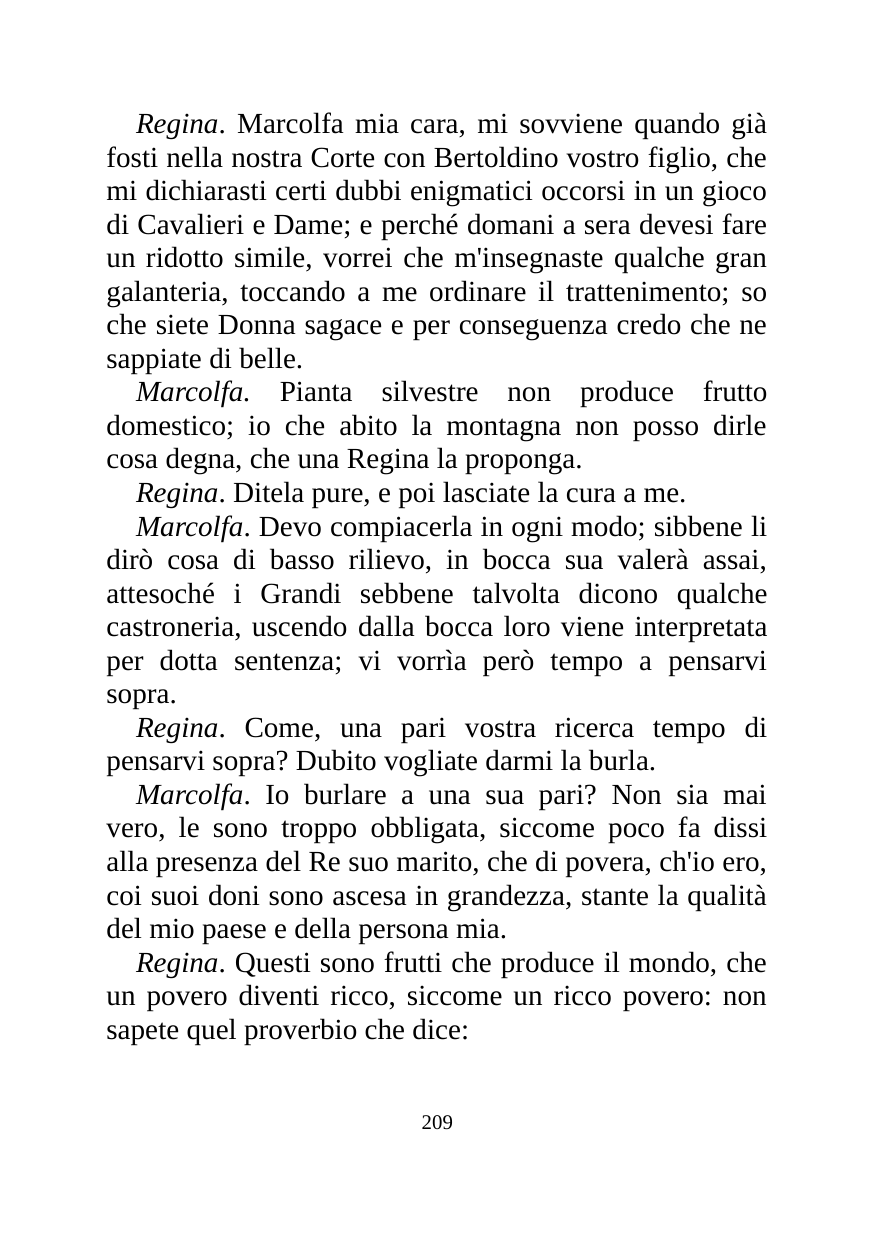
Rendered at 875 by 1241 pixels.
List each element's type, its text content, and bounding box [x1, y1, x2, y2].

text Regina. Marcolfa mia cara, mi sovviene quando già fosti nella nostra Corte con Bertoldino vostro figlio, che mi dichiarasti certi dubbi enigmatici occorsi in un gioco di Cavalieri e Dame; e perché domani a sera devesi fare un ridotto simile, vorrei che m'insegnaste qualche gran galanteria, toccando a me ordinare il trattenimento; so che siete Donna sagace e per conseguenza credo che ne sappiate di belle. [106, 106, 768, 374]
text Marcolfa. Pianta silvestre non produce frutto domestico; io che abito la montagna non posso dirle cosa degna, che una Regina la proponga. [106, 374, 768, 475]
text Marcolfa. Devo compiacerla in ogni modo; sibbene li dirò cosa di basso rilievo, in bocca sua valerà assai, attesoché i Grandi sebbene talvolta dicono qualche castroneria, uscendo dalla bocca loro viene interpretata per dotta sentenza; vi vorrìa però tempo a pensarvi sopra. [106, 509, 768, 710]
text Regina. Come, una pari vostra ricerca tempo di pensarvi sopra? Dubito vogliate darmi la burla. [106, 710, 768, 777]
text Regina. Ditela pure, e poi lasciate la cura a me. [106, 475, 768, 509]
text Regina. Questi sono frutti che produce il mondo, che un povero diventi ricco, siccome un ricco povero: non sapete quel proverbio che dice: [106, 945, 768, 1045]
text Marcolfa. Io burlare a una sua pari? Non sia mai vero, le sono troppo obbligata, siccome poco fa dissi alla presenza del Re suo marito, che di povera, ch'io ero, coi suoi doni sono ascesa in grandezza, stante la qualità del mio paese e della persona mia. [106, 777, 768, 945]
